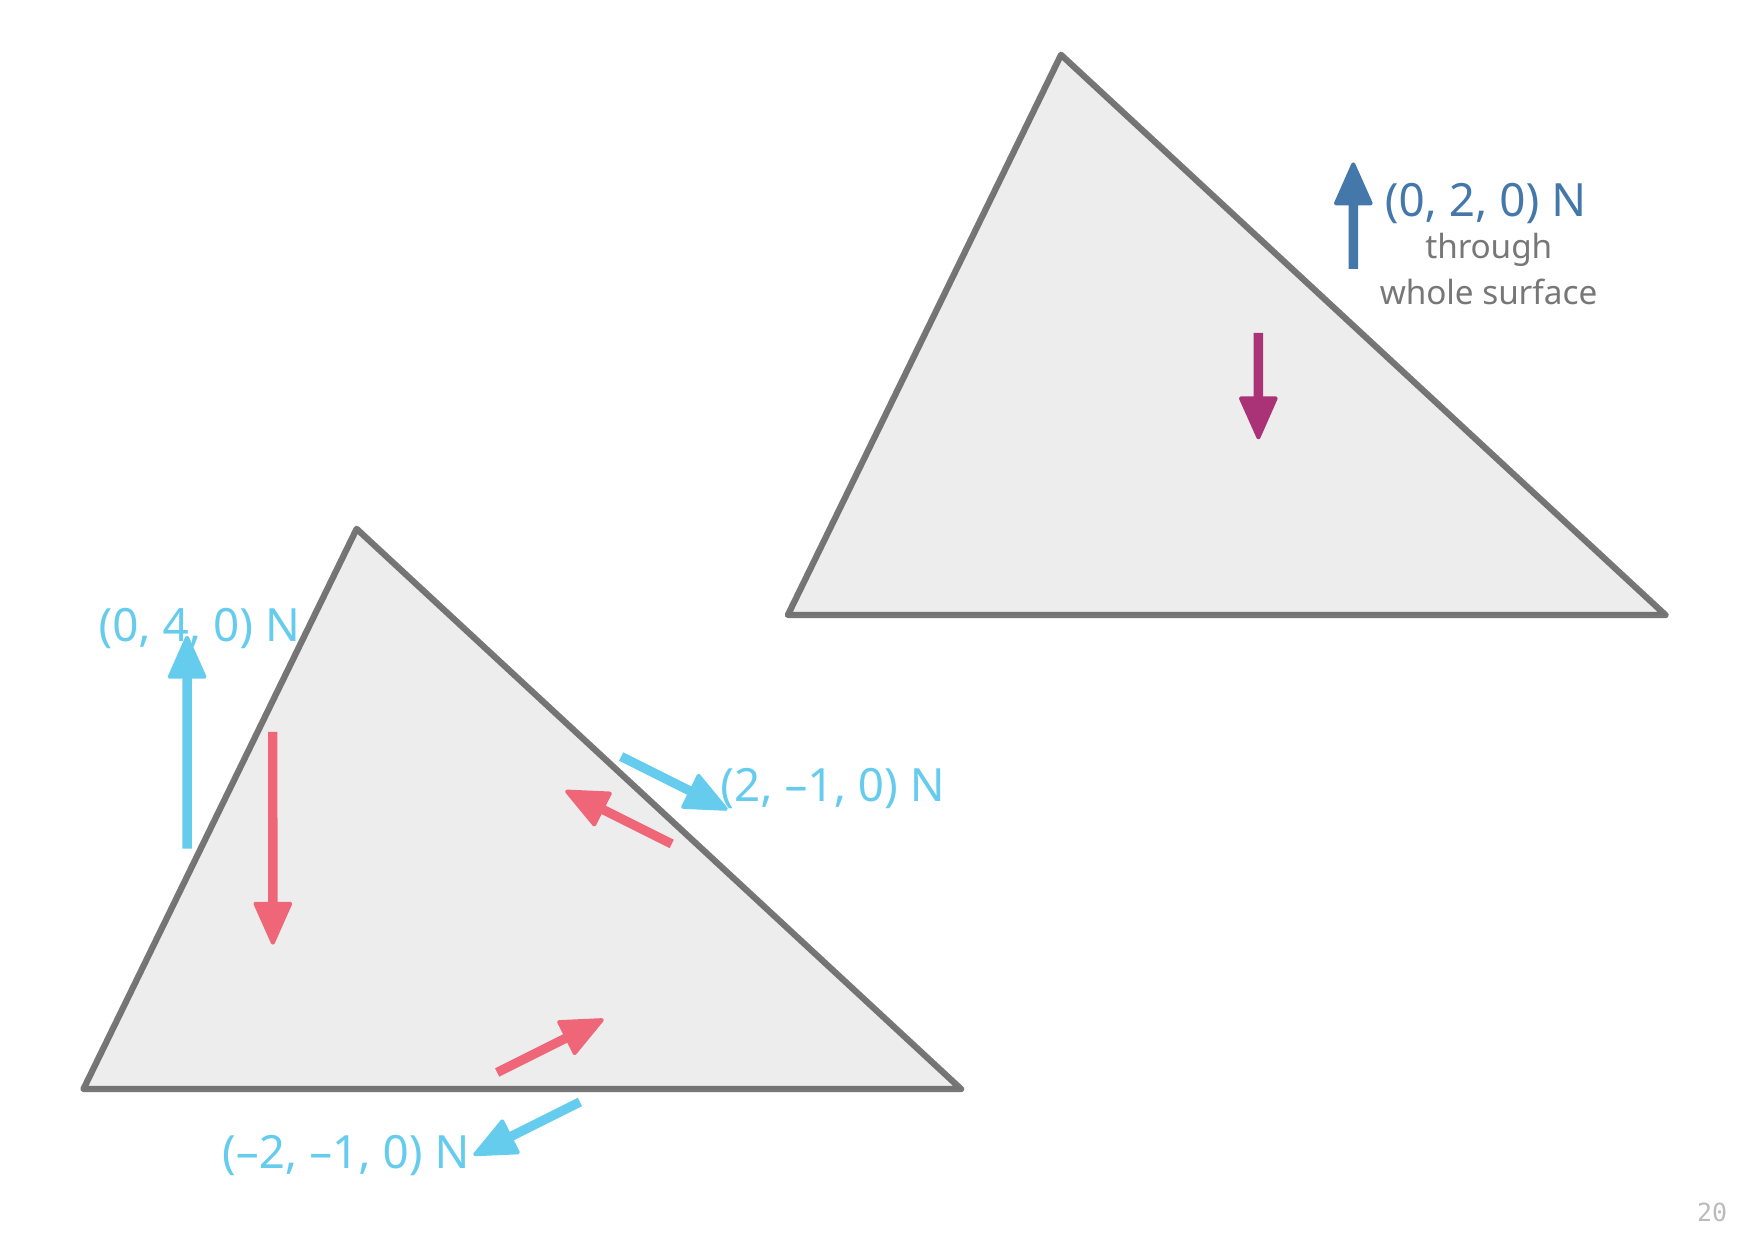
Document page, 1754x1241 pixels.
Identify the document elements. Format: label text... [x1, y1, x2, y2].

text_box (0, 2, 0) N [1370, 160, 1595, 216]
text_box (–2, –1, 0) N [207, 1112, 478, 1174]
text_box (2, –1, 0) N [705, 744, 954, 806]
text_box (0, 4, 0) N [83, 585, 309, 647]
text_box [787, 54, 1666, 616]
text_box [83, 528, 962, 1090]
text_box through whole surface [1365, 216, 1600, 298]
